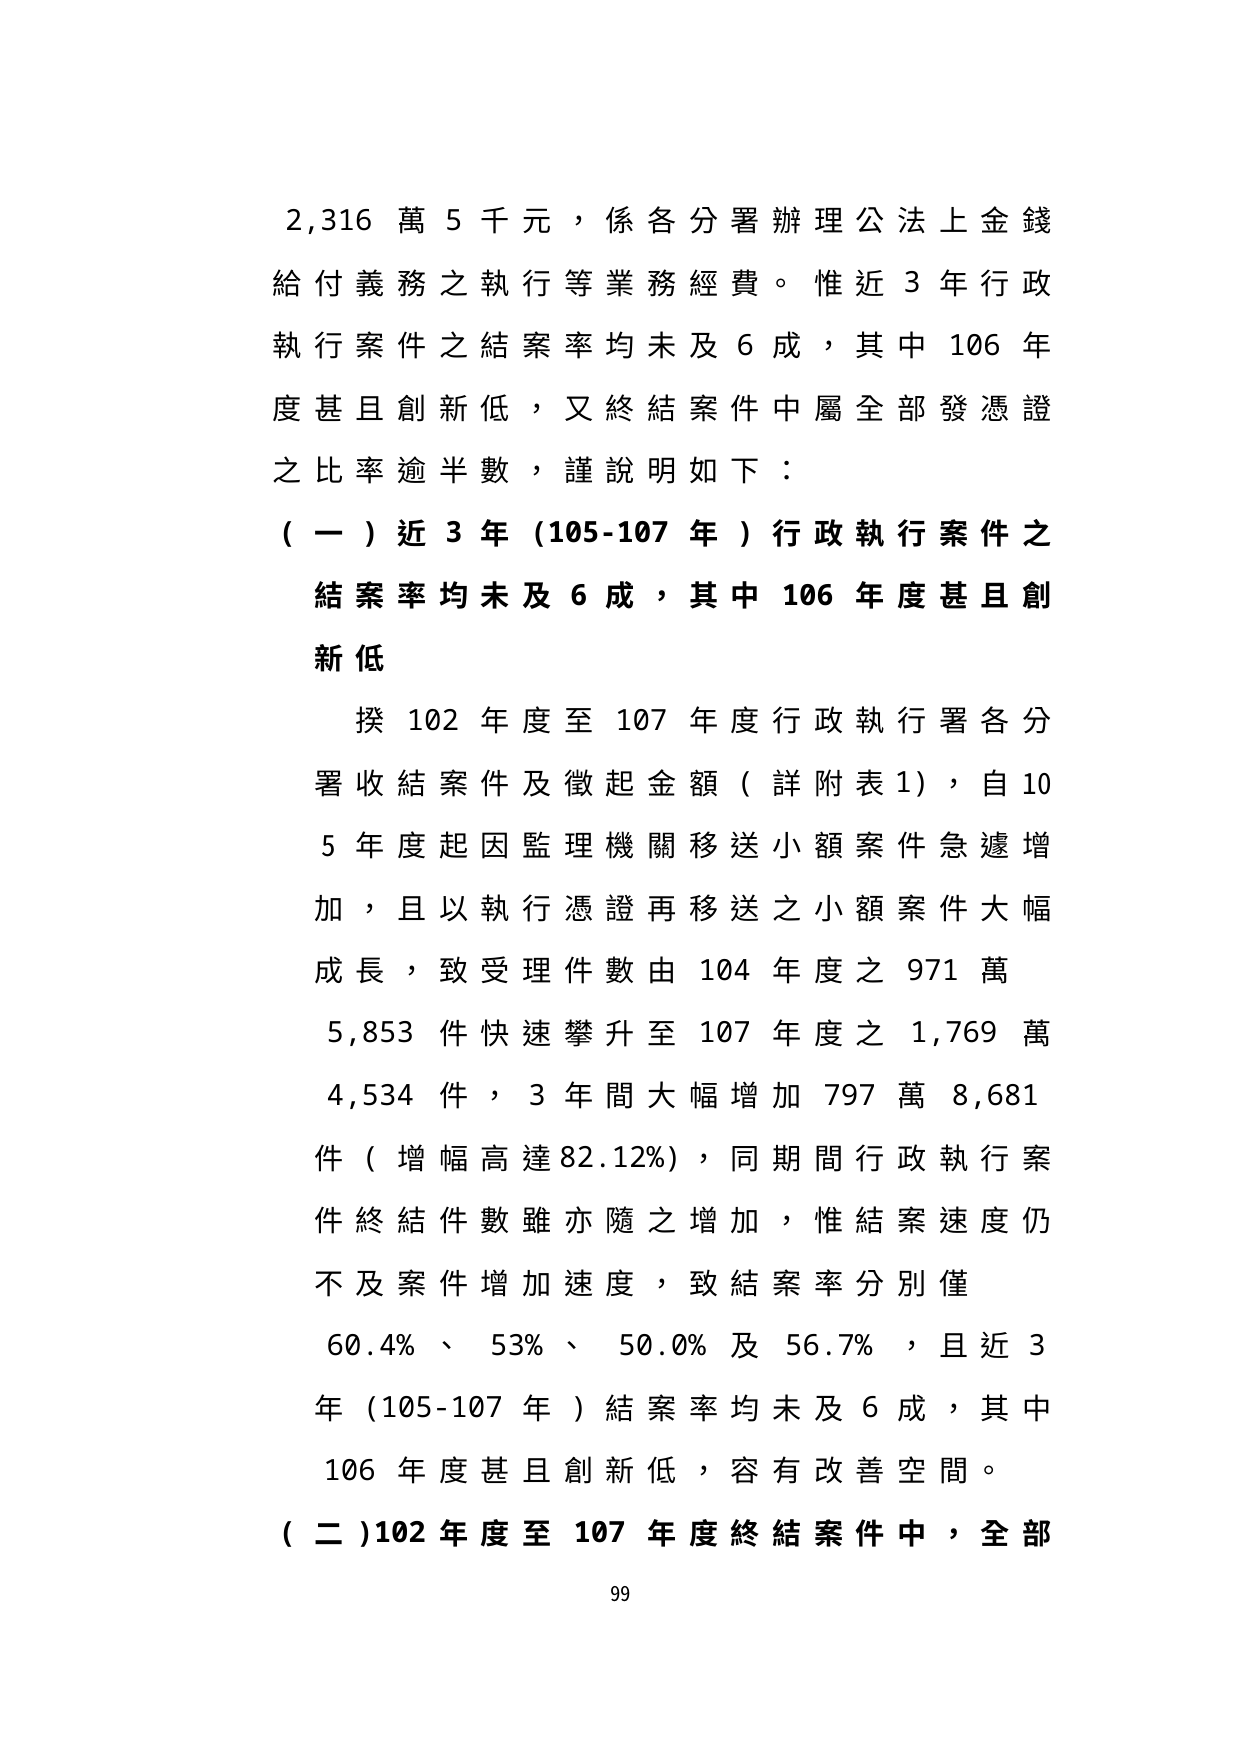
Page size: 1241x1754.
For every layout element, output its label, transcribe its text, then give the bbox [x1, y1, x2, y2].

text 2,316萬5千元，係各分署辦理公法上金錢給付義務之執行等業務經費。惟近3年行政執行案件之結案率均未及6成，其中106年度甚且創新低，又終結案件中屬全部發憑證之比率逾半數，謹說明如下： [242, 177, 1058, 490]
text (二)102年度至107年度終結案件中，全部 [242, 1490, 1058, 1552]
text (一)近3年(105-107年)行政執行案件之結案率均未及6成，其中106年度甚且創新低 [242, 490, 1058, 677]
text 揆102年度至107年度行政執行署各分署收結案件及徵起金額(詳附表1)，自105年度起因監理機關移送小額案件急遽增加，且以執行憑證再移送之小額案件大幅成長，致受理件數由104年度之971萬5,853件快速攀升至107年度之1,769萬4,534件，3年間大幅增加797萬8,681件(增幅高達82.12%)，同期間行政執行案件終結件數雖亦隨之增加，惟結案速度仍不及案件增加速度，致結案率分別僅60.4%、53%、50.0%及56.7%，且近3年(105-107年)結案率均未及6成，其中106年度甚且創新低，容有改善空間。 [271, 677, 1058, 1490]
